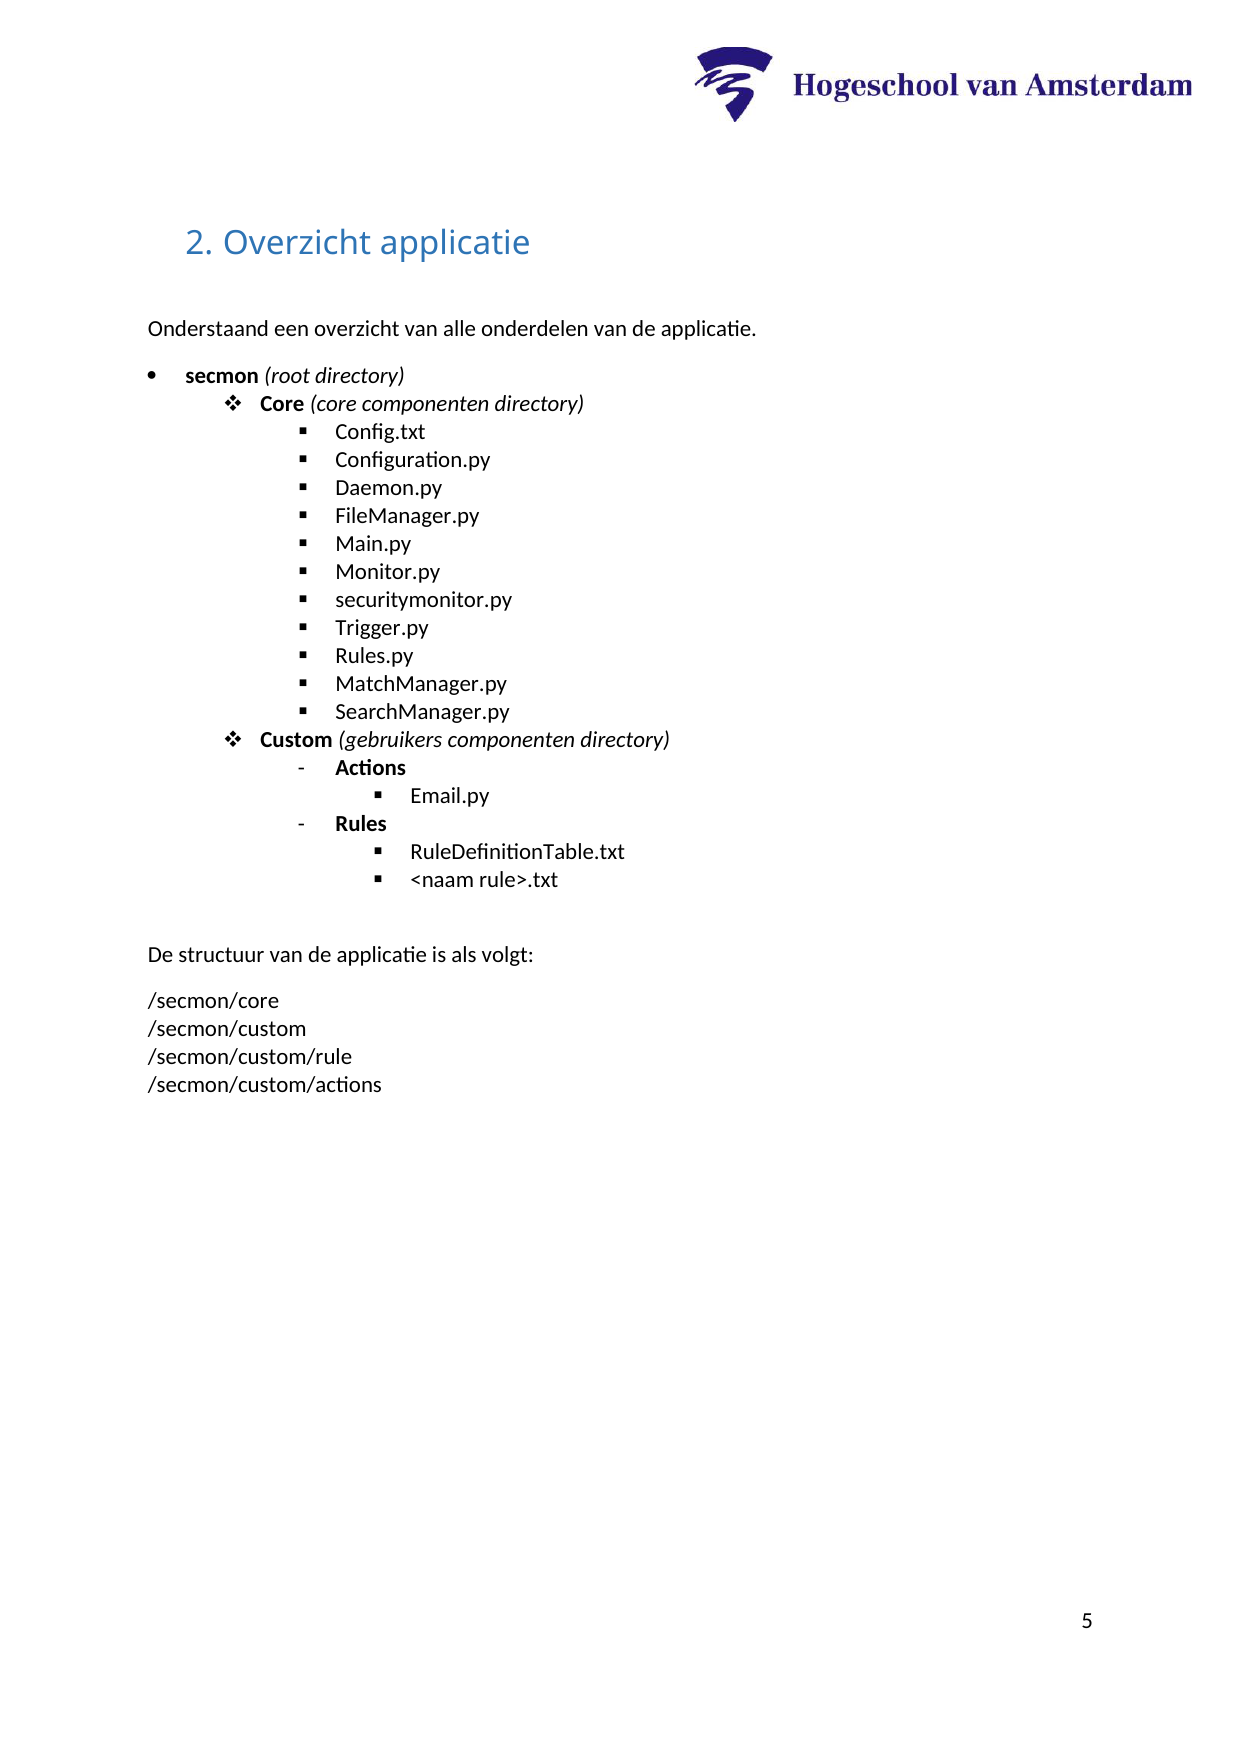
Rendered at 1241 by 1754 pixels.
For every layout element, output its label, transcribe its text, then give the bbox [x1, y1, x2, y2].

list Rules [298, 809, 1093, 837]
text De structuur van de applicatie is als volgt: [148, 940, 1093, 968]
list Config.txt [298, 417, 1093, 445]
list <naam rule>.txt [373, 865, 1093, 893]
text /secmon/custom [148, 1014, 1093, 1042]
list RuleDefinitionTable.txt [373, 837, 1093, 865]
list Core (core componenten directory) [223, 389, 1093, 417]
list Overzicht applicatie [185, 219, 1093, 264]
list Email.py [373, 781, 1093, 809]
text /secmon/core [148, 986, 1093, 1014]
list Custom (gebruikers componenten directory) [223, 725, 1093, 753]
text /secmon/custom/rule [148, 1042, 1093, 1070]
list MatchManager.py [298, 669, 1093, 697]
list Main.py [298, 529, 1093, 557]
list Rules.py [298, 641, 1093, 669]
list Monitor.py [298, 557, 1093, 585]
list securitymonitor.py [298, 585, 1093, 613]
list Trigger.py [298, 613, 1093, 641]
text Onderstaand een overzicht van alle onderdelen van de applicatie. [148, 314, 1093, 342]
list SearchManager.py [298, 697, 1093, 725]
list Daemon.py [298, 473, 1093, 501]
text /secmon/custom/actions [148, 1070, 1093, 1098]
list Actions [298, 753, 1093, 781]
list secmon (root directory) [148, 361, 1093, 389]
list Configuration.py [298, 445, 1093, 473]
list FileManager.py [298, 501, 1093, 529]
